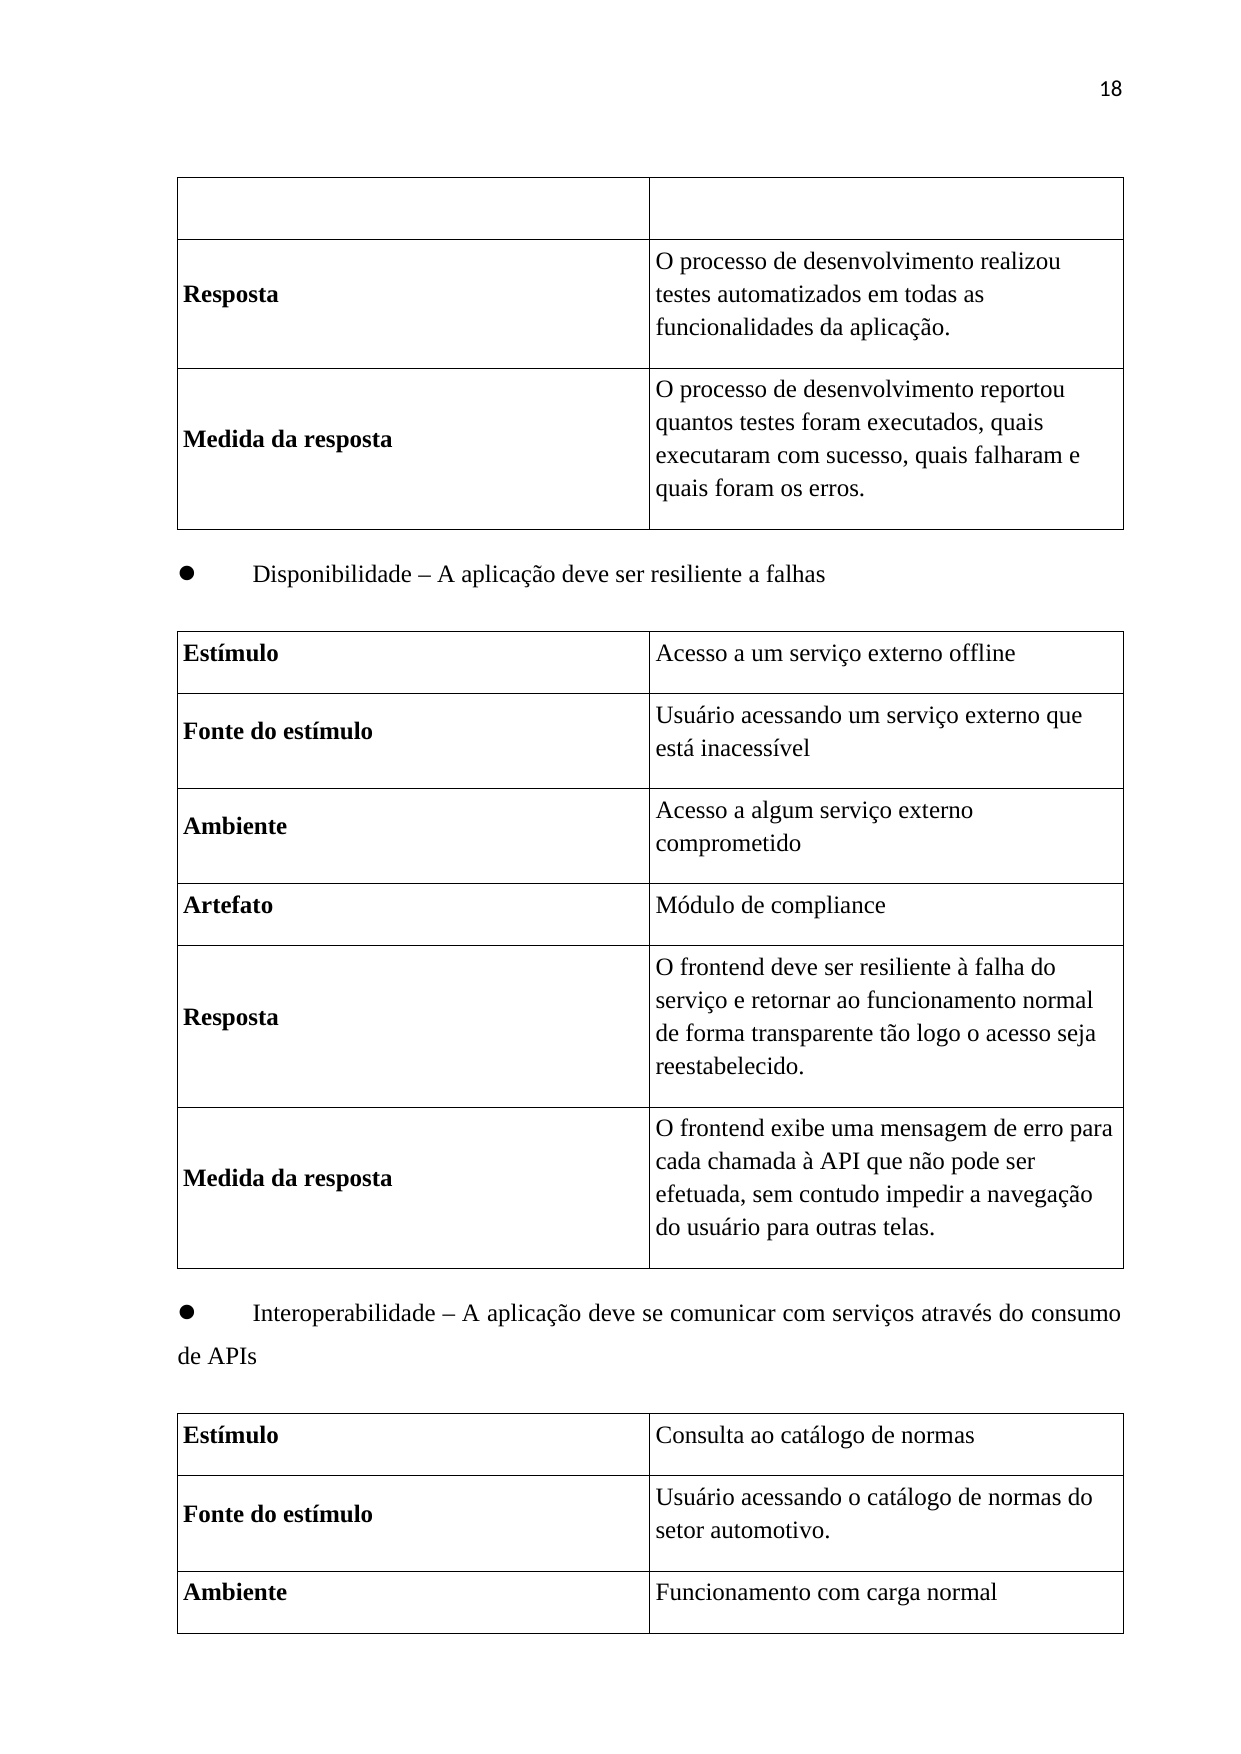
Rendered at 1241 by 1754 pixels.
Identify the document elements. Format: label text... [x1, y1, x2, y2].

table_header Estímulo [178, 1414, 649, 1475]
table_header Consulta ao catálogo de normas [650, 1414, 1123, 1475]
table_cell Módulo de compliance [650, 884, 1123, 945]
table_header Acesso a um serviço externo offline [650, 632, 1123, 693]
table_cell Funcionamento com carga normal [650, 1572, 1123, 1633]
table_cell Medida da resposta [178, 1108, 649, 1268]
table_cell [650, 178, 1123, 239]
table_header Estímulo [178, 632, 649, 693]
table_cell Usuário acessando o catálogo de normas do setor automotivo. [650, 1476, 1123, 1571]
table_cell [178, 178, 649, 239]
table_cell Artefato [178, 884, 649, 945]
table_cell O frontend exibe uma mensagem de erro para cada chamada à API que não pode ser efetuada, sem contudo impedir a navegação do usuário para outras telas. [650, 1108, 1123, 1268]
table_cell Fonte do estímulo [178, 1476, 649, 1571]
table_cell Fonte do estímulo [178, 694, 649, 788]
table_cell Resposta [178, 946, 649, 1107]
table_cell O processo de desenvolvimento reportou quantos testes foram executados, quais executaram com sucesso, quais falharam e quais foram os erros. [650, 369, 1123, 528]
table_cell Acesso a algum serviço externo comprometido [650, 789, 1123, 883]
list Interoperabilidade – A aplicação deve se comunicar com serviços através do consumo de APIs [177, 1298, 1122, 1370]
table_cell Medida da resposta [178, 369, 649, 528]
table_cell Ambiente [178, 789, 649, 883]
table_cell Ambiente [178, 1572, 649, 1633]
list Disponibilidade – A aplicação deve ser resiliente a falhas [177, 559, 1122, 587]
table_cell O processo de desenvolvimento realizou testes automatizados em todas as funcionalidades da aplicação. [650, 240, 1123, 367]
table_cell Resposta [178, 240, 649, 367]
table_cell Usuário acessando um serviço externo que está inacessível [650, 694, 1123, 788]
table_cell O frontend deve ser resiliente à falha do serviço e retornar ao funcionamento normal de forma transparente tão logo o acesso seja reestabelecido. [650, 946, 1123, 1107]
